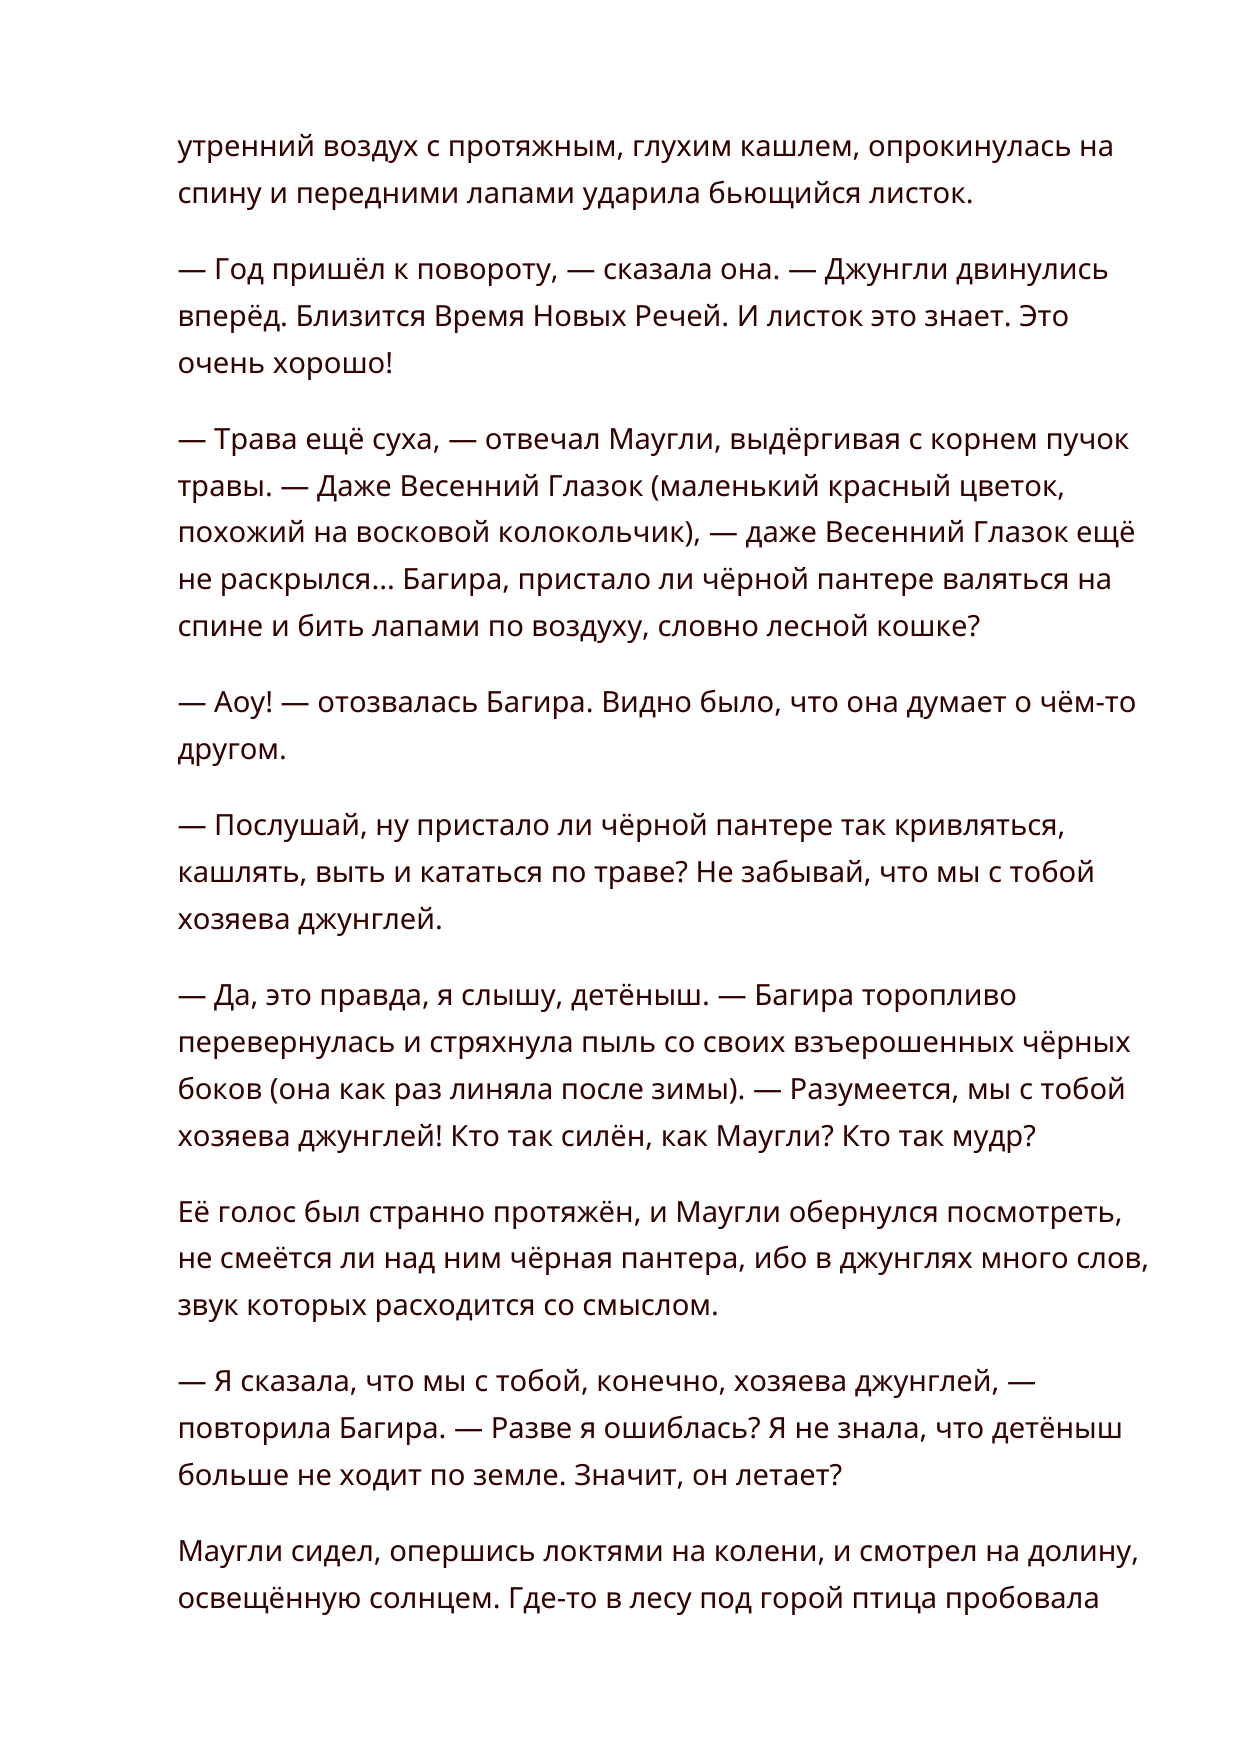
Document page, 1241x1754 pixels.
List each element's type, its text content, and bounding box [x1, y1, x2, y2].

text Маугли сидел, опершись локтями на колени, и смотрел на долину, освещённую солнцем. Где-то в лесу под горой птица пробовала [177, 1523, 1152, 1617]
text — Да, это правда, я слышу, детёныш. — Багира торопливо перевернулась и стряхнула пыль со своих взъерошенных чёрных боков (она как раз линяла после зимы). — Разумеется, мы с тобой хозяева джунглей! Кто так силён, как Маугли? Кто так мудр? [177, 967, 1152, 1154]
text — Год пришёл к повороту, — сказала она. — Джунгли двинулись вперёд. Близится Время Новых Речей. И листок это знает. Это очень хорошо! [177, 241, 1152, 382]
text — Послушай, ну пристало ли чёрной пантере так кривляться, кашлять, выть и кататься по траве? Не забывай, что мы с тобой хозяева джунглей. [177, 797, 1152, 938]
text Её голос был странно протяжён, и Маугли обернулся посмотреть, не смеётся ли над ним чёрная пантера, ибо в джунглях много слов, звук которых расходится со смыслом. [177, 1184, 1152, 1324]
text — Аоу! — отозвалась Багира. Видно было, что она думает о чём-то другом. [177, 674, 1152, 768]
text — Я сказала, что мы с тобой, конечно, хозяева джунглей, — повторила Багира. — Разве я ошиблась? Я не знала, что детёныш больше не ходит по земле. Значит, он летает? [177, 1353, 1152, 1494]
text — Трава ещё суха, — отвечал Маугли, выдёргивая с корнем пучок травы. — Даже Весенний Глазок (маленький красный цветок, похожий на восковой колокольчик), — даже Весенний Глазок ещё не раскрылся... Багира, пристало ли чёрной пантере валяться на спине и бить лапами по воздуху, словно лесной кошке? [177, 411, 1152, 645]
text утренний воздух с протяжным, глухим кашлем, опрокинулась на спину и передними лапами ударила бьющийся листок. [177, 118, 1152, 212]
